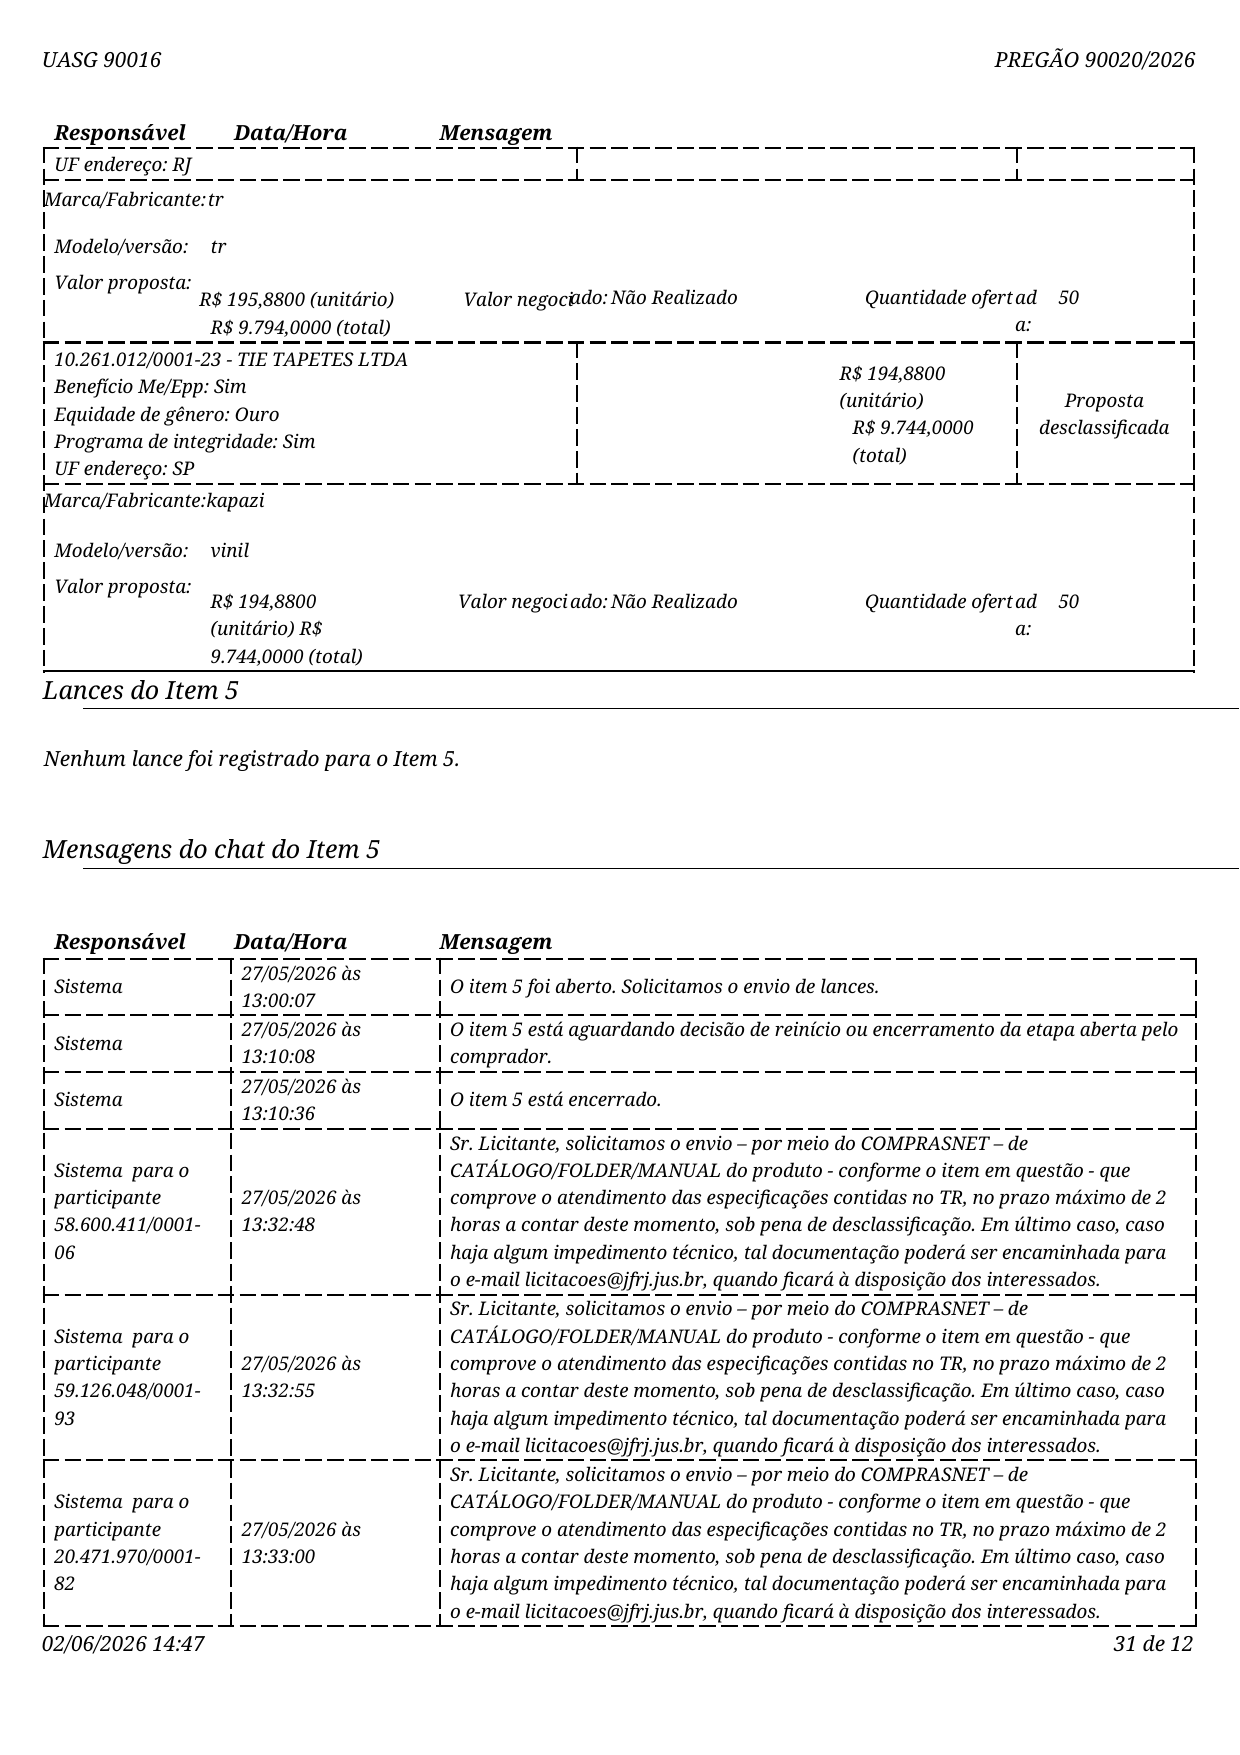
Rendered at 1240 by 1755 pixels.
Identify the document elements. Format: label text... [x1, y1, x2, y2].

table_cell [577, 179, 839, 230]
table_header O item 5 foi aberto. Solicitamos o envio de lances. [440, 958, 1196, 1014]
table_cell Sr. Licitante, solicitamos o envio – por meio do COMPRASNET – de CATÁLOGO/FOLDER/MANUAL do produto - conforme o item em questão - que comprove o atendimento das especificações contidas no TR, no prazo máximo de 2 horas a contar deste momento, sob pena de desclassificação. Em último caso, caso haja algum impedimento técnico, tal documentação poderá ser encaminhada para o e-mail licitacoes@jfrj.jus.br, quando ficará à disposição dos interessados. [440, 1128, 1196, 1293]
table_cell [1017, 483, 1194, 534]
table_cell 50 [1048, 279, 1194, 341]
table_cell Modelo/versão: Valor proposta: [44, 230, 199, 341]
table_cell [1017, 230, 1194, 279]
table_cell tr [199, 230, 577, 279]
table_cell Quantidade ofert [839, 279, 1017, 341]
table_cell Sistema para o participante 20.471.970/0001-82 [44, 1459, 231, 1625]
table_cell 27/05/2026 às 13:32:48 [231, 1128, 439, 1293]
table_cell [839, 483, 1017, 534]
table_cell [450, 534, 577, 583]
table_cell 27/05/2026 às 13:10:36 [231, 1071, 439, 1128]
table_cell O item 5 está aguardando decisão de reinício ou encerramento da etapa aberta pelo comprador. [440, 1014, 1196, 1071]
table_cell [577, 230, 839, 279]
table_cell [839, 179, 1017, 230]
table_cell Modelo/versão: Valor proposta: [44, 534, 199, 670]
table_cell Sistema para o participante 58.600.411/0001-06 [44, 1128, 231, 1293]
table_cell [450, 483, 577, 534]
table_cell [1017, 179, 1194, 230]
table_cell Marca/Fabricante: tr [44, 179, 577, 230]
subtitle Mensagens do chat do Item 5 [43, 832, 1089, 866]
text Nenhum lance foi registrado para o Item 5. [44, 744, 1089, 772]
table_cell Quantidade ofert [839, 584, 1017, 670]
table_header Sistema [44, 958, 231, 1014]
table_cell Sistema para o participante 59.126.048/0001-93 [44, 1294, 231, 1459]
table_cell [450, 341, 577, 483]
table_cell Sistema [44, 1014, 231, 1071]
table_cell R$ 195,8800 (unitário) Valor negoci R$ 9.794,0000 (total) [199, 279, 577, 341]
subtitle Lances do Item 5 [43, 672, 1089, 706]
text Responsável Data/Hora Mensagem [54, 927, 1089, 955]
table_cell ada: [1017, 279, 1048, 341]
table_cell vinil [199, 534, 450, 583]
table_cell Proposta desclassificada [1017, 341, 1194, 483]
table_cell 27/05/2026 às 13:33:00 [231, 1459, 439, 1625]
table_cell [839, 534, 1017, 583]
table_cell 27/05/2026 às 13:10:08 [231, 1014, 439, 1071]
table_cell 50 [1048, 584, 1194, 670]
table_cell ada: [1017, 584, 1048, 670]
table_cell R$ 194,8800 (unitário) R$ 9.744,0000 (total) [199, 584, 450, 670]
table_cell ado: Não Realizado [577, 584, 839, 670]
table_cell [577, 534, 839, 583]
table_cell [1017, 534, 1194, 583]
table_cell 10.261.012/0001-23 - TIE TAPETES LTDA Benefício Me/Epp: Sim Equidade de gênero: Ouro Programa de integridade: Sim UF endereço: SP [44, 341, 450, 483]
table_cell R$ 194,8800 (unitário) R$ 9.744,0000 (total) [839, 341, 1017, 483]
table_cell Sistema [44, 1071, 231, 1128]
table_cell Sr. Licitante, solicitamos o envio – por meio do COMPRASNET – de CATÁLOGO/FOLDER/MANUAL do produto - conforme o item em questão - que comprove o atendimento das especificações contidas no TR, no prazo máximo de 2 horas a contar deste momento, sob pena de desclassificação. Em último caso, caso haja algum impedimento técnico, tal documentação poderá ser encaminhada para o e-mail licitacoes@jfrj.jus.br, quando ficará à disposição dos interessados. [440, 1459, 1196, 1625]
table_header 27/05/2026 às 13:00:07 [231, 958, 439, 1014]
table_cell O item 5 está encerrado. [440, 1071, 1196, 1128]
table_cell Valor negoci [450, 584, 577, 670]
table_cell [577, 147, 839, 179]
table_cell [577, 341, 839, 483]
table_cell [839, 230, 1017, 279]
table_cell [577, 483, 839, 534]
table_cell 27/05/2026 às 13:32:55 [231, 1294, 439, 1459]
table_cell UF endereço: RJ [44, 147, 577, 179]
table_cell Sr. Licitante, solicitamos o envio – por meio do COMPRASNET – de CATÁLOGO/FOLDER/MANUAL do produto - conforme o item em questão - que comprove o atendimento das especificações contidas no TR, no prazo máximo de 2 horas a contar deste momento, sob pena de desclassificação. Em último caso, caso haja algum impedimento técnico, tal documentação poderá ser encaminhada para o e-mail licitacoes@jfrj.jus.br, quando ficará à disposição dos interessados. [440, 1294, 1196, 1459]
table_cell [1017, 147, 1194, 179]
table_cell ado: Não Realizado [577, 279, 839, 341]
table_cell [839, 147, 1017, 179]
table_cell Marca/Fabricante: kapazi [44, 483, 450, 534]
